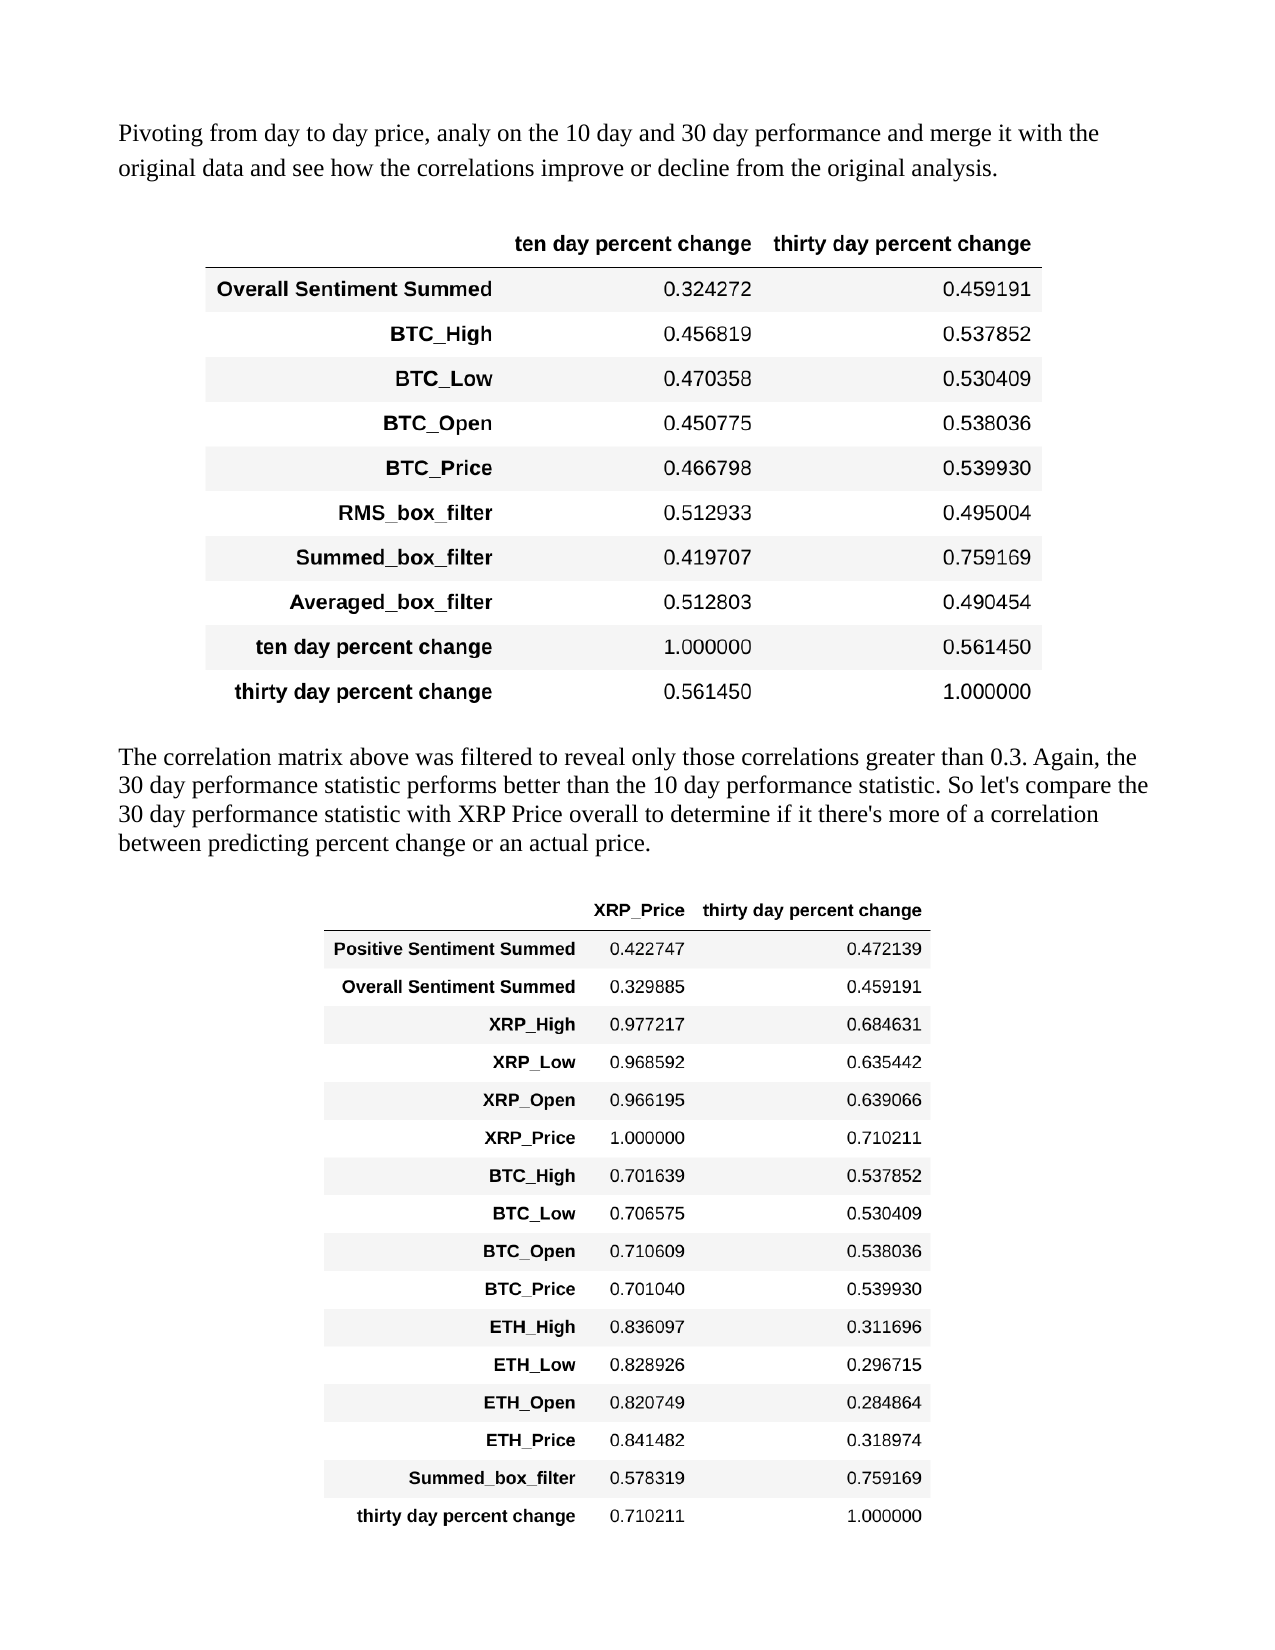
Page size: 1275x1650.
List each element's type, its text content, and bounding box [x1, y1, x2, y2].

picture [189, 201, 1086, 742]
picture [313, 869, 945, 1548]
text Pivoting from day to day price, analy on the 10 day and 30 day performance and merge it with the original data and see how the correlations improve or decline from the original analysis. [118, 118, 1157, 181]
text The correlation matrix above was filtered to reveal only those correlations greater than 0.3. Again, the 30 day performance statistic performs better than the 10 day performance statistic. So let's compare the 30 day performance statistic with XRP Price overall to determine if it there's more of a correlation between predicting percent change or an actual price. [118, 742, 1157, 857]
